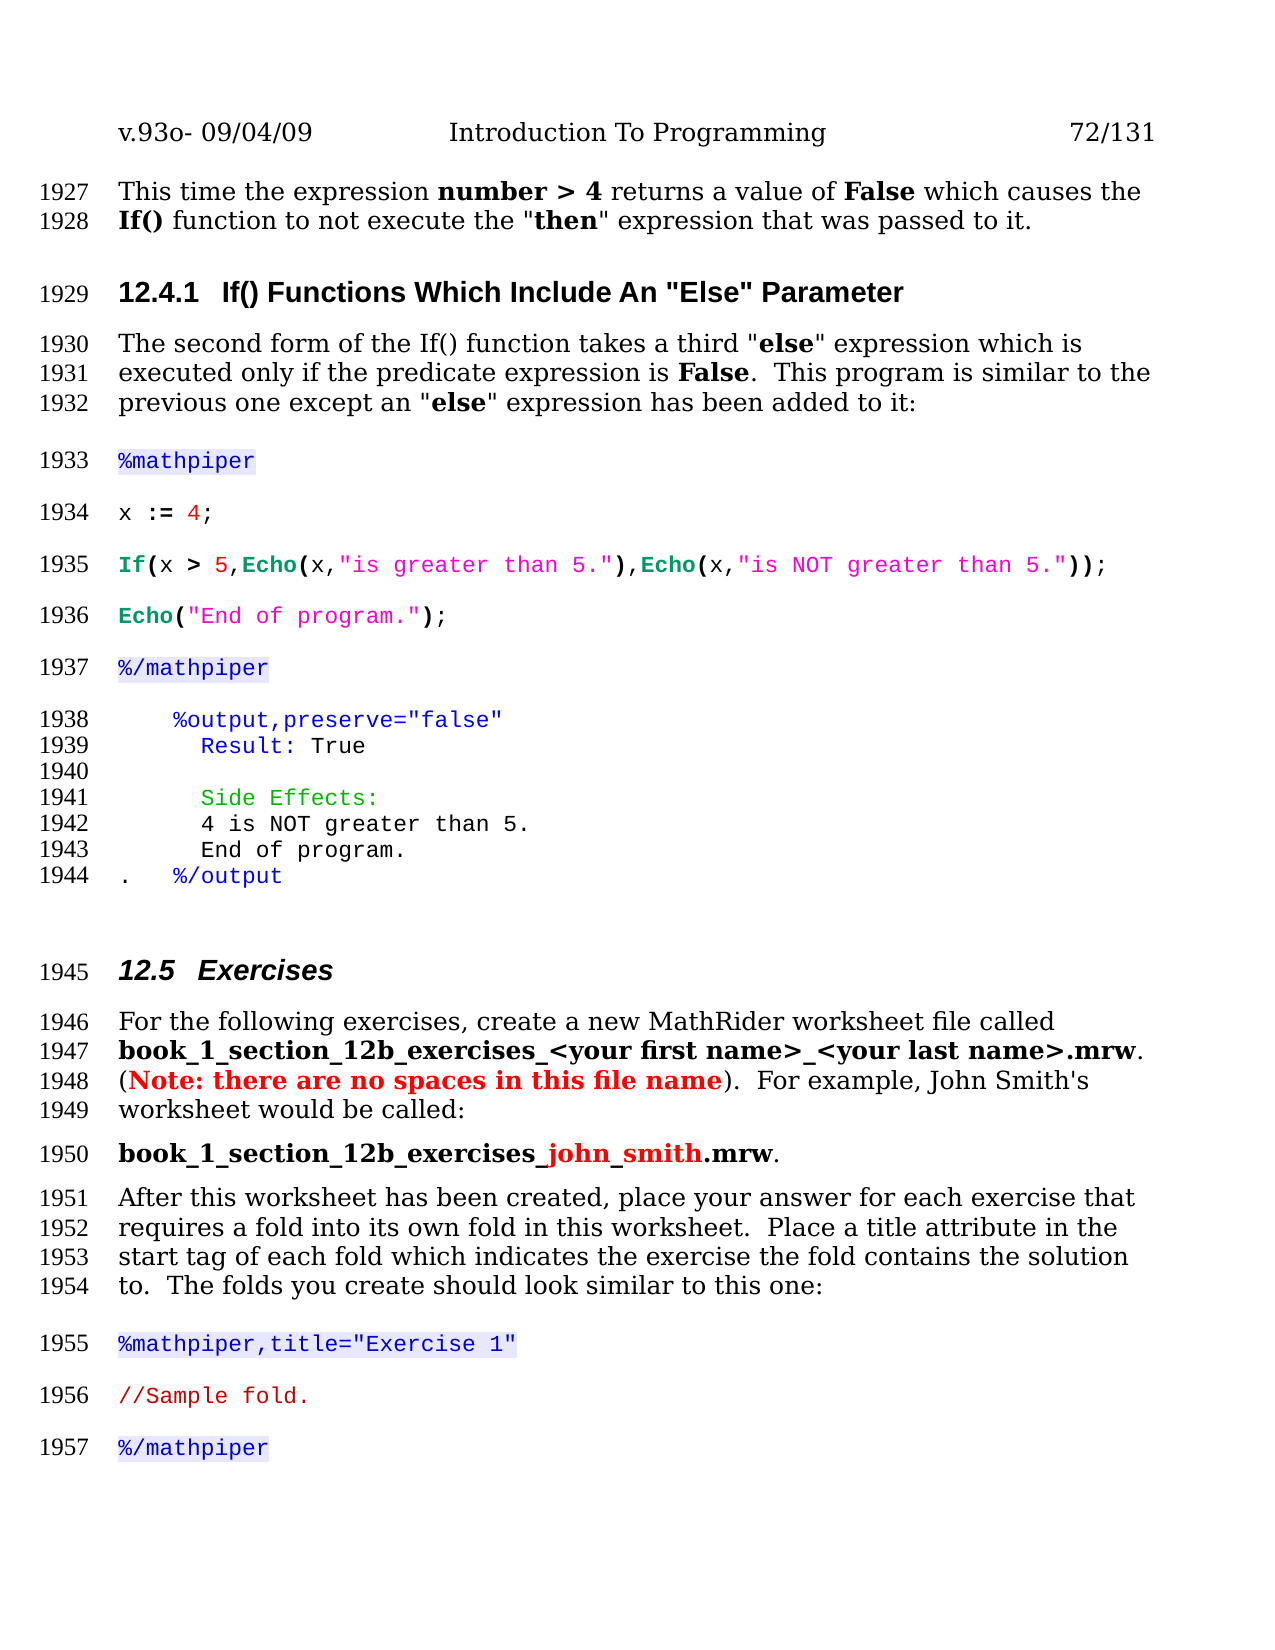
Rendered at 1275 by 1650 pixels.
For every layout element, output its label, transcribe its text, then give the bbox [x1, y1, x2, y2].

text book_1_section_12b_exercises_john_smith.mrw. [118, 1139, 1157, 1168]
text 4 is NOT greater than 5. [118, 812, 1157, 838]
text For the following exercises, create a new MathRider worksheet file called book_1_section_12b_exercises_<your first name>_<your last name>.mrw. (Note: there are no spaces in this file name). For example, John Smith's worksheet would be called: [118, 1007, 1157, 1124]
text End of program. [118, 838, 1157, 864]
text Echo("End of program."); [118, 605, 1157, 631]
text //Sample fold. [118, 1384, 1157, 1410]
text The second form of the If() function takes a third "else" expression which is executed only if the predicate expression is False. This program is similar to the previous one except an "else" expression has been added to it: [118, 329, 1157, 417]
text %mathpiper [118, 449, 1157, 475]
text Result: True [118, 734, 1157, 760]
text After this worksheet has been created, place your answer for each exercise that requires a fold into its own fold in this worksheet. Place a title attribute in the start tag of each fold which indicates the exercise the fold contains the solution to. The folds you create should look similar to this one: [118, 1183, 1157, 1300]
text If(x > 5,Echo(x,"is greater than 5."),Echo(x,"is NOT greater than 5.")); [118, 553, 1157, 579]
text %/mathpiper [118, 657, 1157, 683]
text x := 4; [118, 501, 1157, 527]
subtitle Exercises [118, 953, 1157, 986]
subtitle If() Functions Which Include An "Else" Parameter [118, 274, 1157, 308]
text %/mathpiper [118, 1436, 1157, 1462]
text %mathpiper,title="Exercise 1" [118, 1332, 1157, 1358]
text Side Effects: [118, 786, 1157, 812]
text %output,preserve="false" [118, 708, 1157, 734]
text . %/output [118, 864, 1157, 890]
text This time the expression number > 4 returns a value of False which causes the If() function to not execute the "then" expression that was passed to it. [118, 177, 1157, 236]
